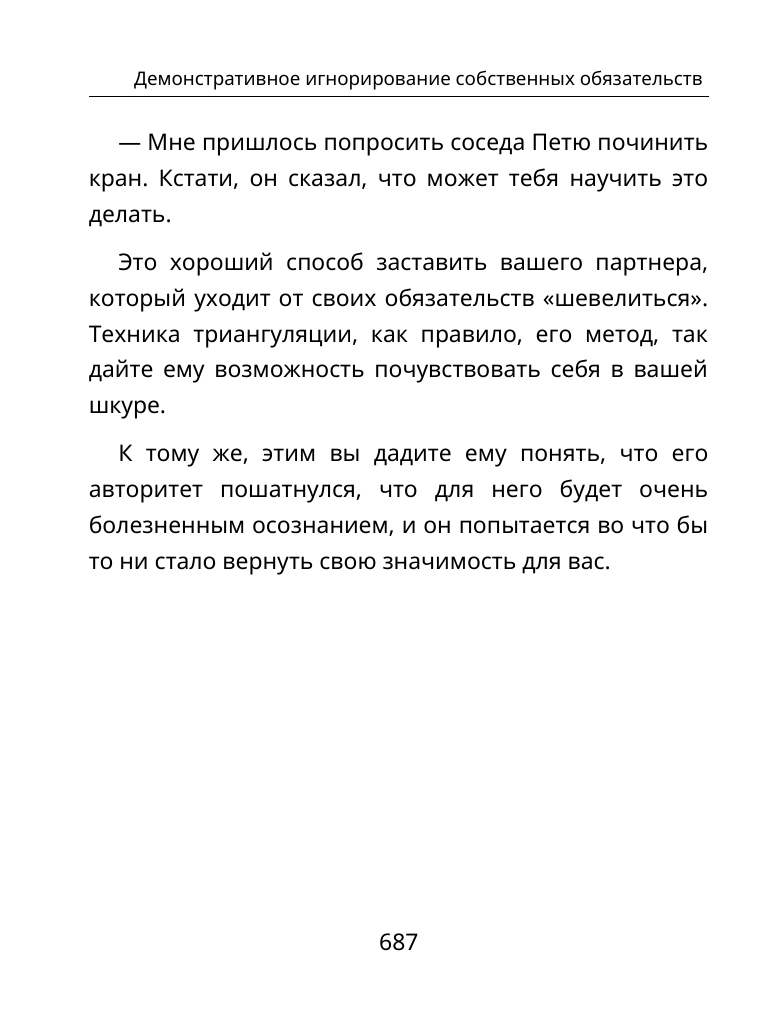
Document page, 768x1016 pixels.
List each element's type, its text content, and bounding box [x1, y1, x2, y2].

text Это хороший способ заставить вашего партнера, который уходит от своих обязательств «шевелиться». Техника триангуляции, как правило, его метод, так дайте ему возможность почувствовать себя в вашей шкуре. [88, 246, 709, 421]
text — Мне пришлось попросить соседа Петю починить кран. Кстати, он сказал, что может тебя научить это делать. [88, 126, 709, 229]
text К тому же, этим вы дадите ему понять, что его авторитет пошатнулся, что для него будет очень болезненным осознанием, и он попытается во что бы то ни стало вернуть свою значимость для вас. [88, 437, 709, 576]
